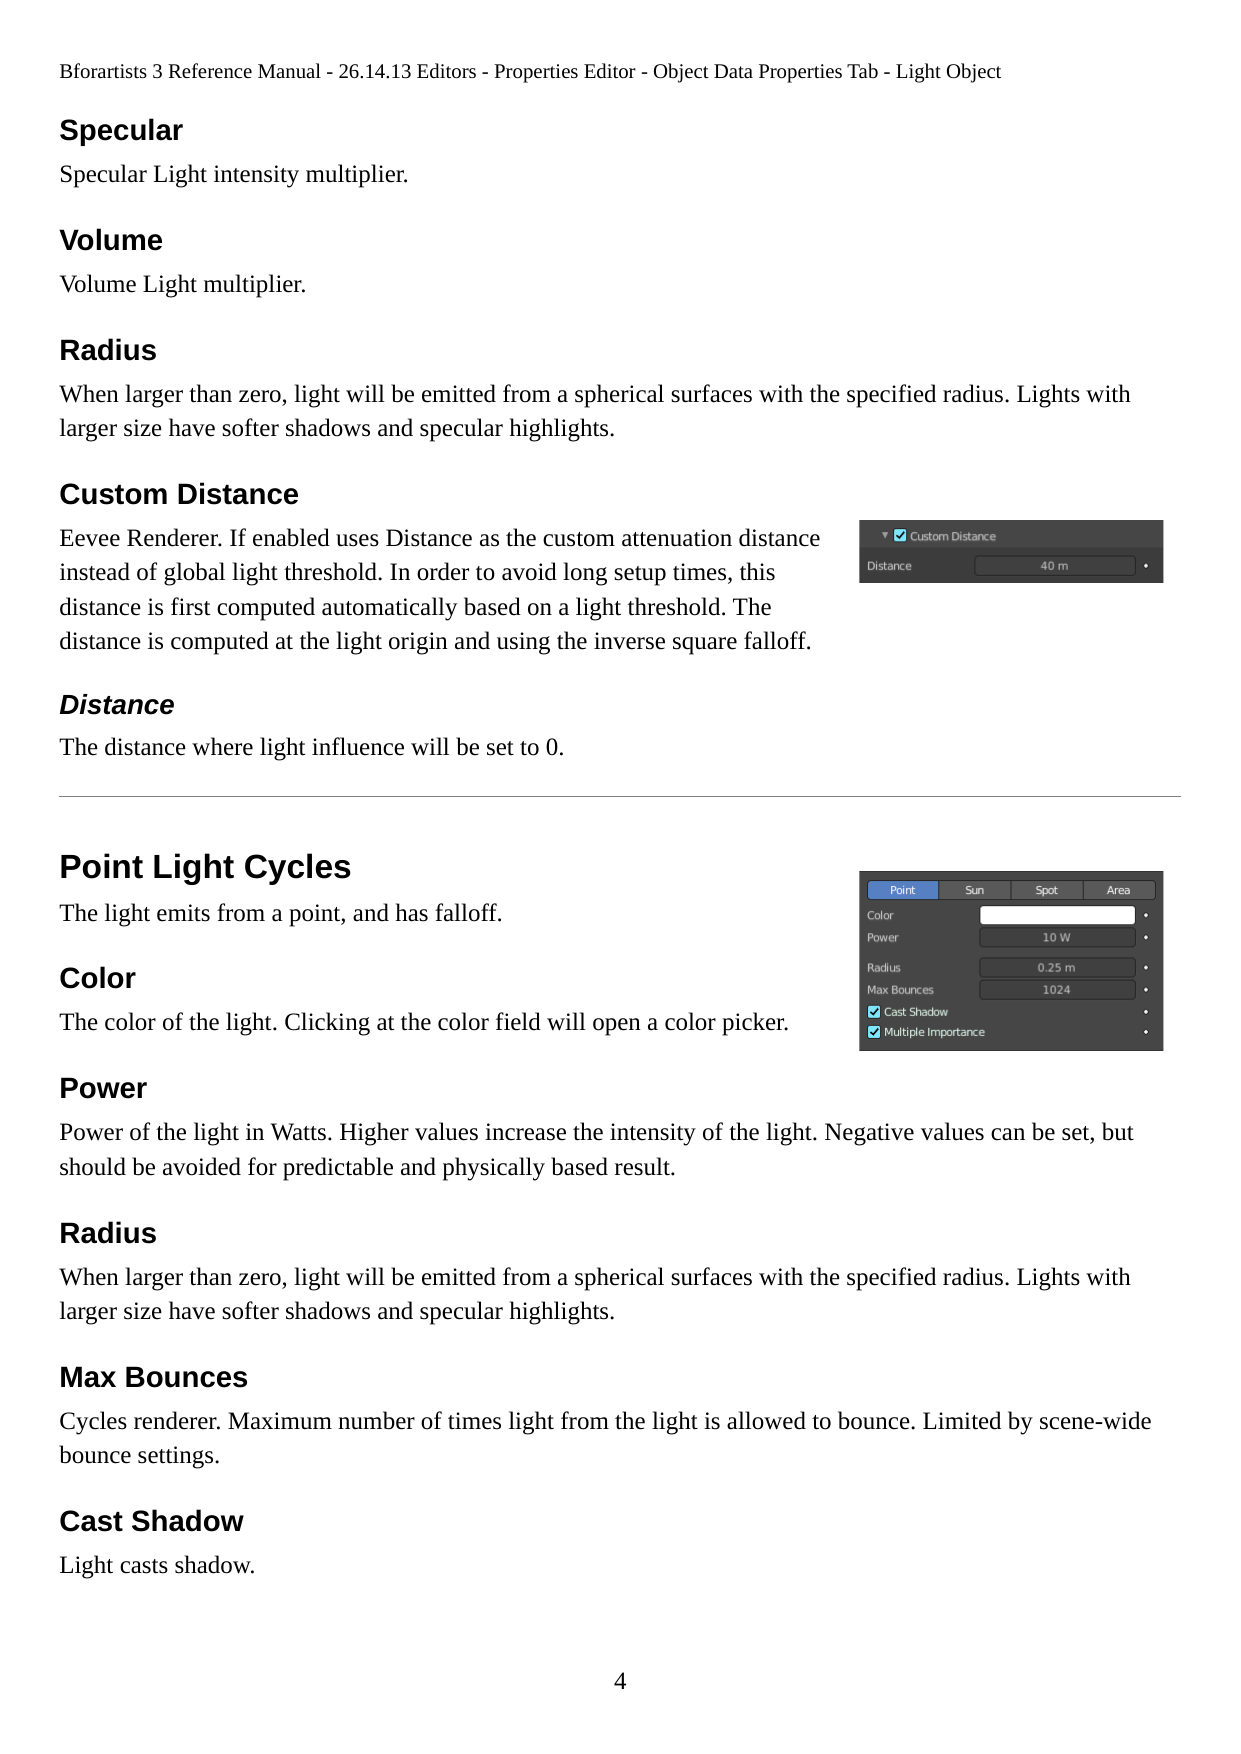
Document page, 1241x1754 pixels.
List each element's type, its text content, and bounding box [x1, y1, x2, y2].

subtitle Volume [59, 222, 1181, 256]
text Eevee Renderer. If enabled uses Distance as the custom attenuation distance instead of global light threshold. In order to avoid long setup times, this distance is first computed automatically based on a light threshold. The distance is computed at the light origin and using the inverse square falloff. [59, 523, 1181, 655]
text Light casts shadow. [59, 1551, 1181, 1579]
picture [859, 520, 1164, 583]
subtitle Radius [59, 1216, 1181, 1249]
text When larger than zero, light will be emitted from a spherical surfaces with the specified radius. Lights with larger size have softer shadows and specular highlights. [59, 379, 1181, 442]
text The light emits from a point, and has falloff. [59, 898, 859, 926]
subtitle Radius [59, 332, 1181, 366]
text Cycles renderer. Maximum number of times light from the light is allowed to bounce. Limited by scene-wide bounce settings. [59, 1406, 1181, 1469]
subtitle Point Light Cycles [59, 846, 1181, 885]
subtitle Specular [59, 113, 1181, 146]
text When larger than zero, light will be emitted from a spherical surfaces with the specified radius. Lights with larger size have softer shadows and specular highlights. [59, 1262, 1181, 1325]
text Volume Light multiplier. [59, 269, 1181, 297]
picture [859, 871, 1164, 1051]
text Specular Light intensity multiplier. [59, 159, 1181, 188]
subtitle Color [59, 961, 859, 995]
text Power of the light in Watts. Higher values increase the intensity of the light. Negative values can be set, but should be avoided for predictable and physically based result. [59, 1117, 1181, 1181]
subtitle [1164, 961, 1181, 995]
subtitle Distance [59, 688, 1181, 720]
text The color of the light. Clicking at the color field will open a color picker. [59, 1007, 859, 1036]
text The distance where light influence will be set to 0. [59, 732, 1181, 761]
subtitle Cast Shadow [59, 1504, 1181, 1538]
subtitle Power [59, 1071, 1181, 1105]
subtitle Custom Distance [59, 477, 1181, 511]
subtitle Max Bounces [59, 1360, 1181, 1394]
